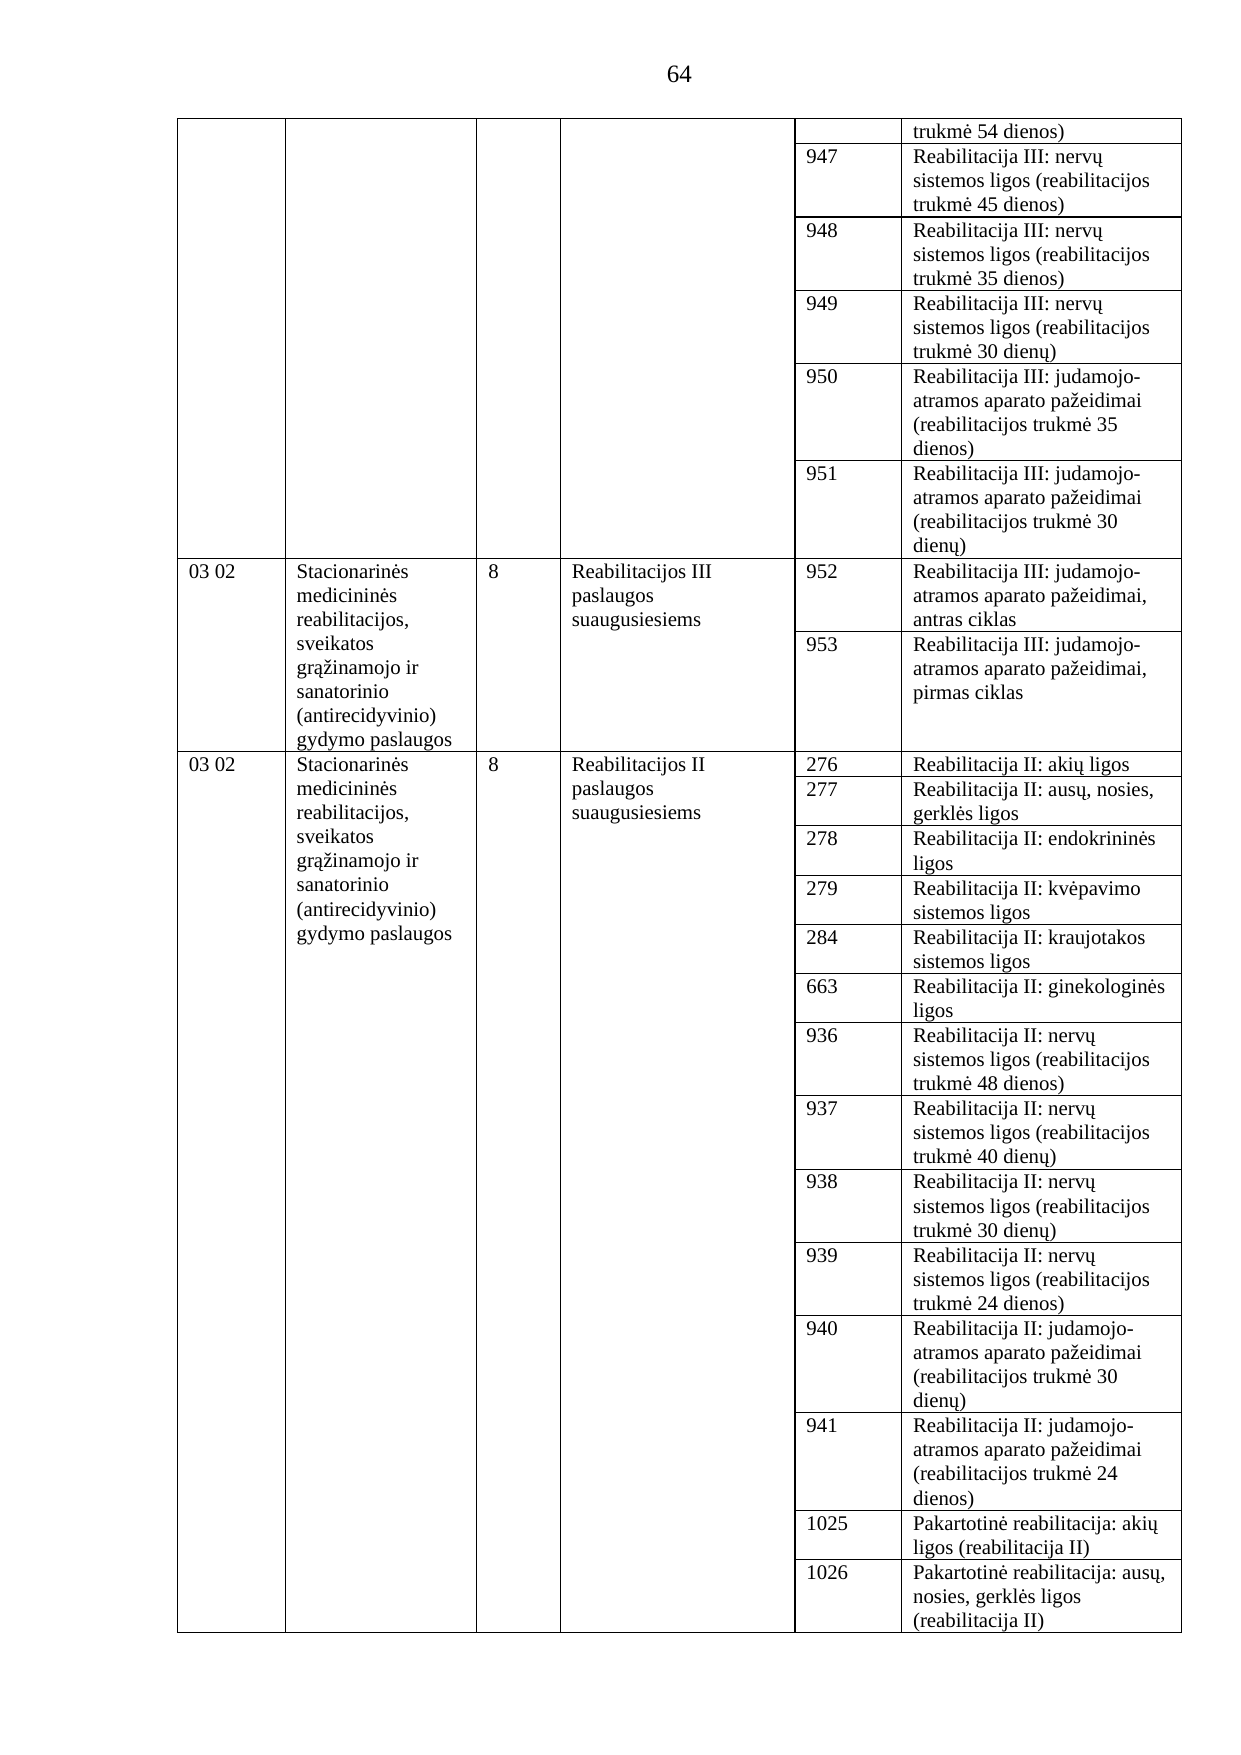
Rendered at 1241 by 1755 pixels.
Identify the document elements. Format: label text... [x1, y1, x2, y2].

table_cell 03 02 [178, 752, 285, 1632]
table_cell 939 [796, 1243, 901, 1315]
table_cell 663 [796, 974, 901, 1022]
table_cell Reabilitacija III: nervų sistemos ligos (reabilitacijos trukmė 35 dienos) [902, 218, 1181, 290]
table_cell 938 [796, 1170, 901, 1242]
table_cell 276 [796, 752, 901, 776]
table_cell Stacionarinės medicininės reabilitacijos, sveikatos grąžinamojo ir sanatorinio (antirecidyvinio) gydymo paslaugos [286, 559, 476, 751]
table_cell Reabilitacija II: judamojo-atramos aparato pažeidimai (reabilitacijos trukmė 24 dienos) [902, 1413, 1181, 1509]
table_cell 279 [796, 876, 901, 924]
table_cell Reabilitacija II: kraujotakos sistemos ligos [902, 925, 1181, 973]
table_cell [178, 119, 285, 557]
table_cell 953 [796, 632, 901, 751]
table_cell 948 [796, 218, 901, 290]
table_cell [796, 119, 901, 143]
table_cell 8 [477, 559, 560, 751]
table_cell 937 [796, 1096, 901, 1168]
table_cell Reabilitacijos III paslaugos suaugusiesiems [561, 559, 794, 751]
table_cell trukmė 54 dienos) [902, 119, 1181, 143]
table_cell Reabilitacija II: nervų sistemos ligos (reabilitacijos trukmė 24 dienos) [902, 1243, 1181, 1315]
table_cell Reabilitacija II: nervų sistemos ligos (reabilitacijos trukmė 40 dienų) [902, 1096, 1181, 1168]
table_cell Reabilitacija II: akių ligos [902, 752, 1181, 776]
table_cell 940 [796, 1316, 901, 1412]
table_cell Reabilitacija II: ginekologinės ligos [902, 974, 1181, 1022]
table_cell 03 02 [178, 559, 285, 751]
table_cell 941 [796, 1413, 901, 1509]
table_cell 951 [796, 461, 901, 557]
table_cell Reabilitacija III: judamojo-atramos aparato pažeidimai, pirmas ciklas [902, 632, 1181, 751]
table_cell Reabilitacija III: nervų sistemos ligos (reabilitacijos trukmė 30 dienų) [902, 291, 1181, 363]
table_cell 952 [796, 559, 901, 631]
table_cell Reabilitacija II: nervų sistemos ligos (reabilitacijos trukmė 48 dienos) [902, 1023, 1181, 1095]
table_cell Reabilitacija III: judamojo-atramos aparato pažeidimai (reabilitacijos trukmė 30 dienų) [902, 461, 1181, 557]
table_cell Reabilitacija II: endokrininės ligos [902, 826, 1181, 874]
table_cell Reabilitacijos II paslaugos suaugusiesiems [561, 752, 794, 1632]
table_cell Reabilitacija II: ausų, nosies, gerklės ligos [902, 777, 1181, 825]
table_cell [477, 119, 560, 557]
table_cell 950 [796, 364, 901, 460]
table_cell 284 [796, 925, 901, 973]
table_cell 947 [796, 144, 901, 216]
table_cell 277 [796, 777, 901, 825]
table_cell Reabilitacija III: nervų sistemos ligos (reabilitacijos trukmė 45 dienos) [902, 144, 1181, 216]
table_cell Reabilitacija III: judamojo-atramos aparato pažeidimai (reabilitacijos trukmė 35 dienos) [902, 364, 1181, 460]
table_cell Stacionarinės medicininės reabilitacijos, sveikatos grąžinamojo ir sanatorinio (antirecidyvinio) gydymo paslaugos [286, 752, 476, 1632]
table_cell Reabilitacija II: judamojo-atramos aparato pažeidimai (reabilitacijos trukmė 30 dienų) [902, 1316, 1181, 1412]
table_cell Pakartotinė reabilitacija: ausų, nosies, gerklės ligos (reabilitacija II) [902, 1560, 1181, 1632]
table_cell 278 [796, 826, 901, 874]
table_cell 949 [796, 291, 901, 363]
table_cell 8 [477, 752, 560, 1632]
table_cell 1025 [796, 1511, 901, 1559]
table_cell 1026 [796, 1560, 901, 1632]
table_cell [286, 119, 476, 557]
table_cell Reabilitacija II: nervų sistemos ligos (reabilitacijos trukmė 30 dienų) [902, 1170, 1181, 1242]
table_cell [561, 119, 794, 557]
table_cell 936 [796, 1023, 901, 1095]
table_cell Reabilitacija II: kvėpavimo sistemos ligos [902, 876, 1181, 924]
table_cell Reabilitacija III: judamojo-atramos aparato pažeidimai, antras ciklas [902, 559, 1181, 631]
table_cell Pakartotinė reabilitacija: akių ligos (reabilitacija II) [902, 1511, 1181, 1559]
